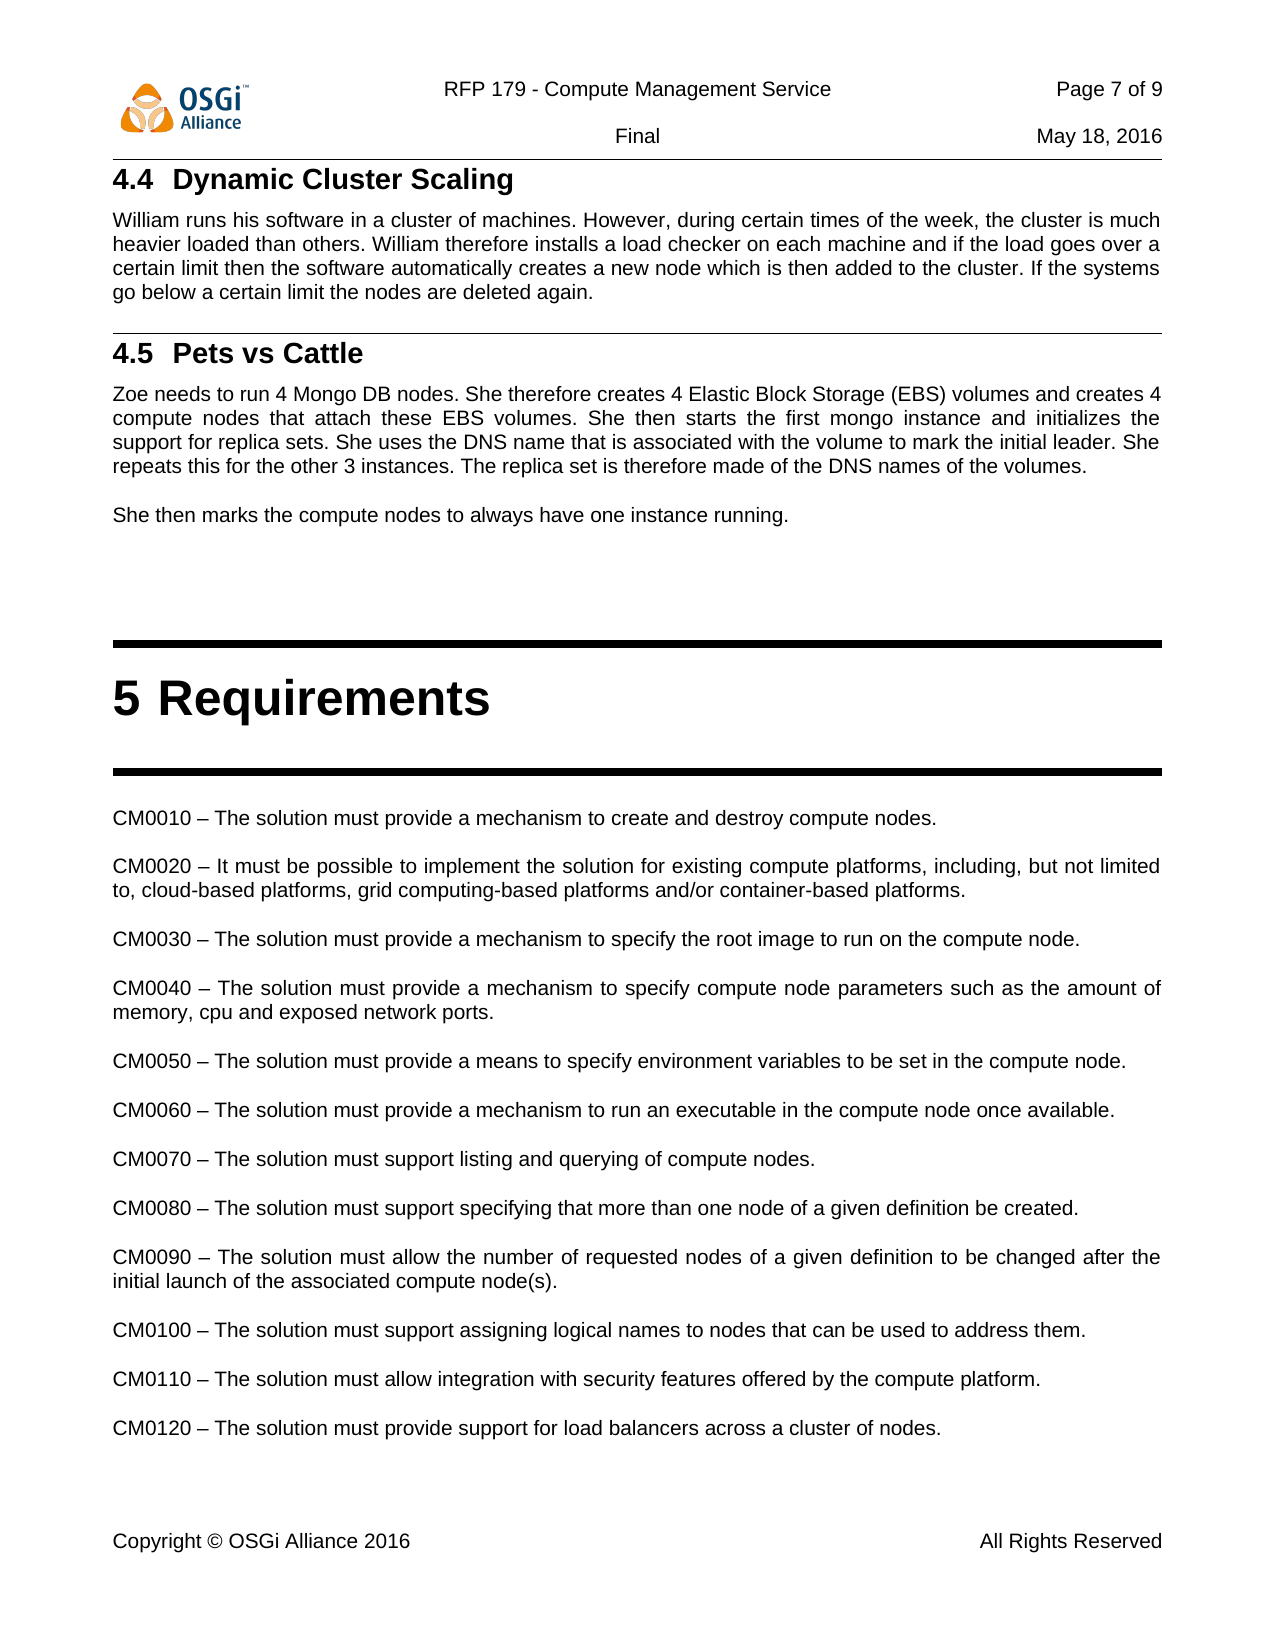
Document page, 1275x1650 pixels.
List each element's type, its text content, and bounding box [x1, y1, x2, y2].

text CM0100 – The solution must support assigning logical names to nodes that can be used to address them. [112, 1318, 1162, 1342]
subtitle Requirements [112, 641, 1162, 776]
text CM0020 – It must be possible to implement the solution for existing compute platforms, including, but not limited to, cloud-based platforms, grid computing-based platforms and/or container-based platforms. [112, 854, 1162, 902]
text CM0070 – The solution must support listing and querying of compute nodes. [112, 1147, 1162, 1171]
text William runs his software in a cluster of machines. However, during certain times of the week, the cluster is much heavier loaded than others. William therefore installs a load checker on each machine and if the load goes over a certain limit then the software automatically creates a new node which is then added to the cluster. If the systems go below a certain limit the nodes are deleted again. [112, 208, 1162, 304]
text CM0120 – The solution must provide support for load balancers across a cluster of nodes. [112, 1416, 1162, 1440]
text She then marks the compute nodes to always have one instance running. [112, 503, 1162, 527]
text Zoe needs to run 4 Mongo DB nodes. She therefore creates 4 Elastic Block Storage (EBS) volumes and creates 4 compute nodes that attach these EBS volumes. She then starts the first mongo instance and initializes the support for replica sets. She uses the DNS name that is associated with the volume to mark the initial leader. She repeats this for the other 3 instances. The replica set is therefore made of the DNS names of the volumes. [112, 382, 1162, 478]
text CM0110 – The solution must allow integration with security features offered by the compute platform. [112, 1367, 1162, 1391]
text CM0040 – The solution must provide a mechanism to specify compute node parameters such as the amount of memory, cpu and exposed network ports. [112, 976, 1162, 1024]
picture [113, 76, 257, 140]
text CM0080 – The solution must support specifying that more than one node of a given definition be created. [112, 1196, 1162, 1220]
text CM0060 – The solution must provide a mechanism to run an executable in the compute node once available. [112, 1098, 1162, 1122]
text CM0010 – The solution must provide a mechanism to create and destroy compute nodes. [112, 805, 1162, 829]
text CM0030 – The solution must provide a mechanism to specify the root image to run on the compute node. [112, 927, 1162, 951]
text CM0050 – The solution must provide a means to specify environment variables to be set in the compute node. [112, 1049, 1162, 1073]
subtitle Dynamic Cluster Scaling [112, 160, 1162, 196]
subtitle Pets vs Cattle [112, 334, 1162, 370]
text CM0090 – The solution must allow the number of requested nodes of a given definition to be changed after the initial launch of the associated compute node(s). [112, 1245, 1162, 1293]
